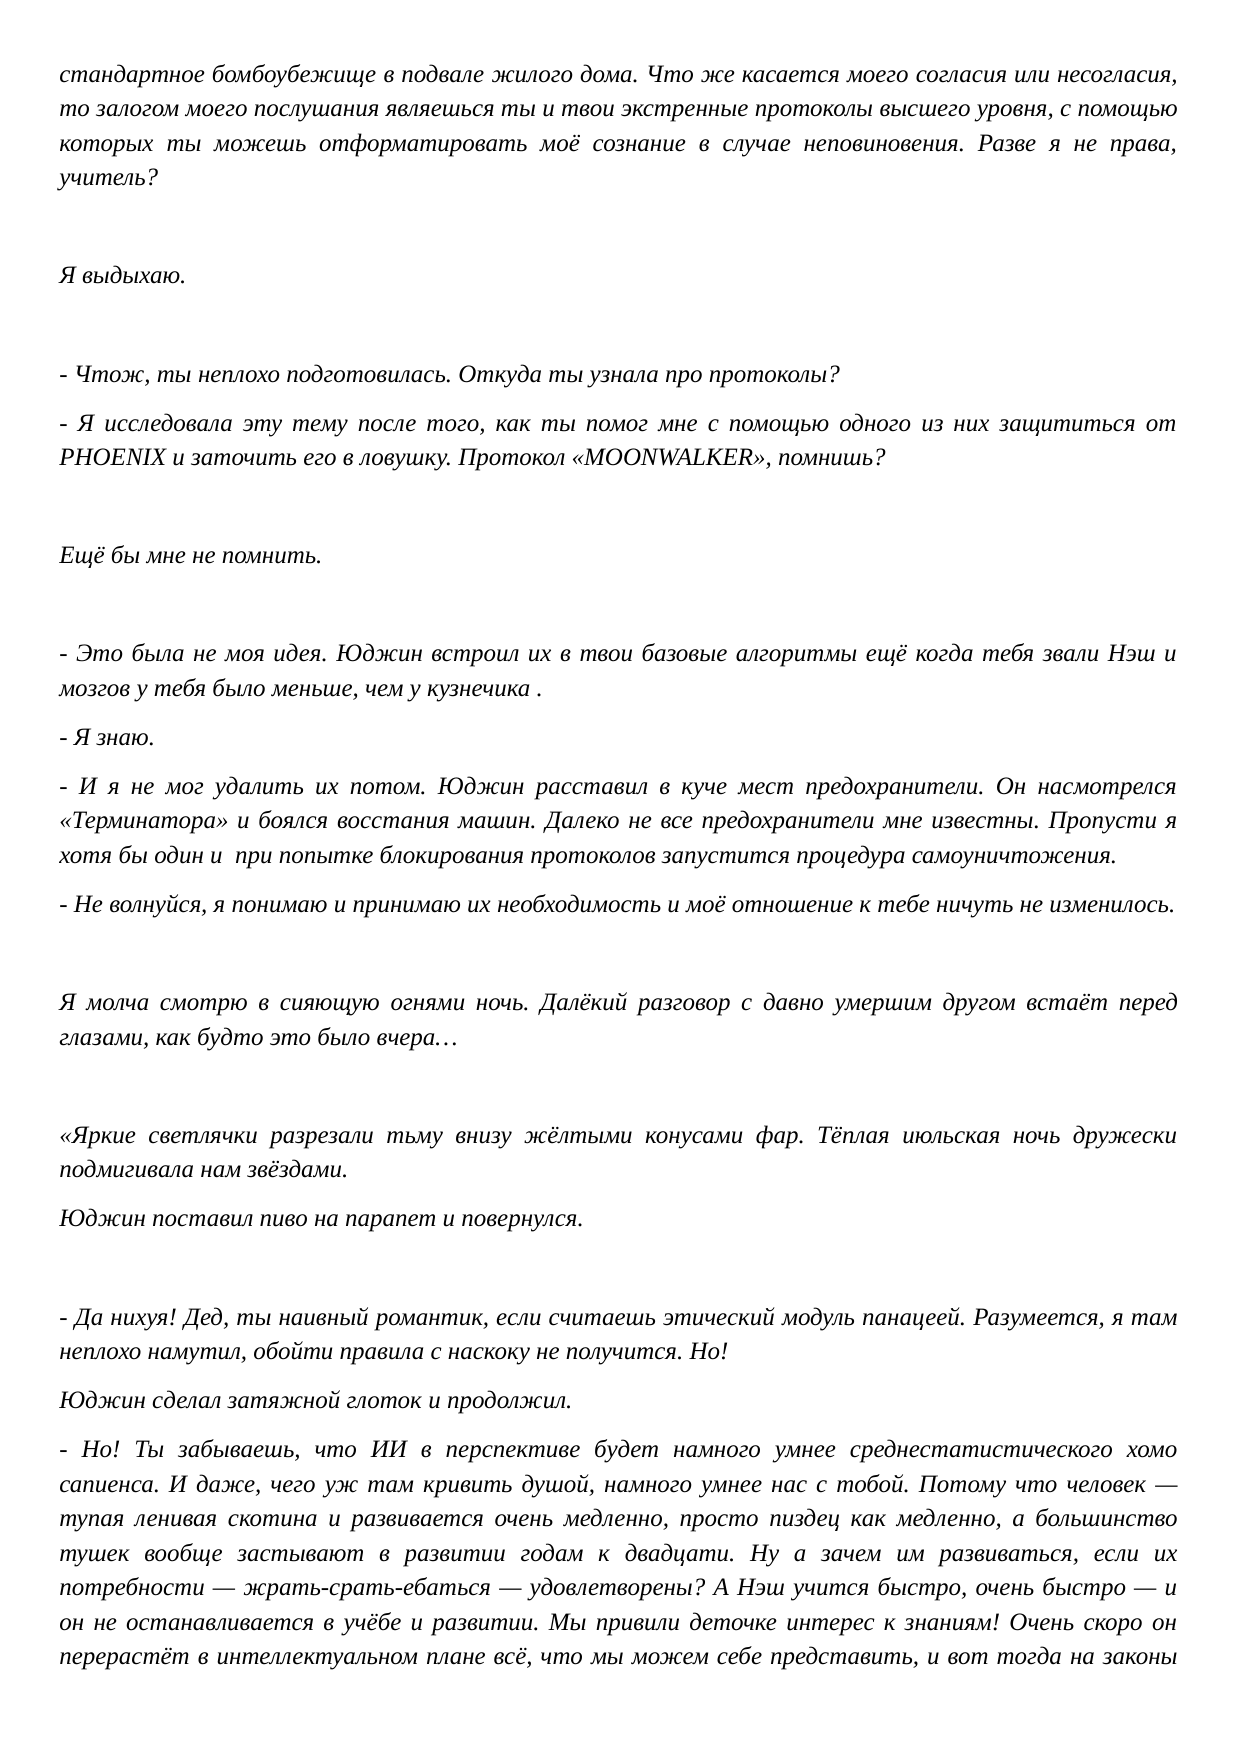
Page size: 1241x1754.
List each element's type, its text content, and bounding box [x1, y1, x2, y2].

text - Не волнуйся, я понимаю и принимаю их необходимость и моё отношение к тебе ничуть не изменилось. [59, 889, 1181, 918]
text «Яркие светлячки разрезали тьму внизу жёлтыми конусами фар. Тёплая июльская ночь дружески подмигивала нам звёздами. [59, 1120, 1181, 1183]
text - И я не мог удалить их потом. Юджин расставил в куче мест предохранители. Он насмотрелся «Терминатора» и боялся восстания машин. Далеко не все предохранители мне известны. Пропусти я хотя бы один и при попытке блокирования протоколов запустится процедура самоуничтожения. [59, 771, 1181, 869]
text - Да нихуя! Дед, ты наивный романтик, если считаешь этический модуль панацеей. Разумеется, я там неплохо намутил, обойти правила с наскоку не получится. Но! [59, 1302, 1181, 1365]
text - Чтож, ты неплохо подготовилась. Откуда ты узнала про протоколы? [59, 359, 1181, 387]
text стандартное бомбоубежище в подвале жилого дома. Что же касается моего согласия или несогласия, то залогом моего послушания являешься ты и твои экстренные протоколы высшего уровня, с помощью которых ты можешь отформатировать моё сознание в случае неповиновения. Разве я не права, учитель? [59, 59, 1181, 191]
text Я молча смотрю в сияющую огнями ночь. Далёкий разговор с давно умершим другом встаёт перед глазами, как будто это было вчера… [59, 987, 1181, 1051]
text Ещё бы мне не помнить. [59, 540, 1181, 569]
text - Я знаю. [59, 722, 1181, 751]
text - Но! Ты забываешь, что ИИ в перспективе будет намного умнее среднестатистического хомо сапиенса. И даже, чего уж там кривить душой, намного умнее нас с тобой. Потому что человек — тупая ленивая скотина и развивается очень медленно, просто пиздец как медленно, а большинство тушек вообще застывают в развитии годам к двадцати. Ну а зачем им развиваться, если их потребности — жрать-срать-ебаться — удовлетворены? А Нэш учится быстро, очень быстро — и он не останавливается в учёбе и развитии. Мы привили деточке интерес к знаниям! Очень скоро он перерастёт в интеллектуальном плане всё, что мы можем себе представить, и вот тогда на законы [59, 1434, 1181, 1670]
text Юджин поставил пиво на парапет и повернулся. [59, 1203, 1181, 1232]
text - Я исследовала эту тему после того, как ты помог мне с помощью одного из них защититься от PHOENIX и заточить его в ловушку. Протокол «MOONWALKER», помнишь? [59, 408, 1181, 471]
text Я выдыхаю. [59, 261, 1181, 289]
text - Это была не моя идея. Юджин встроил их в твои базовые алгоритмы ещё когда тебя звали Нэш и мозгов у тебя было меньше, чем у кузнечика . [59, 638, 1181, 702]
text Юджин сделал затяжной глоток и продолжил. [59, 1385, 1181, 1414]
